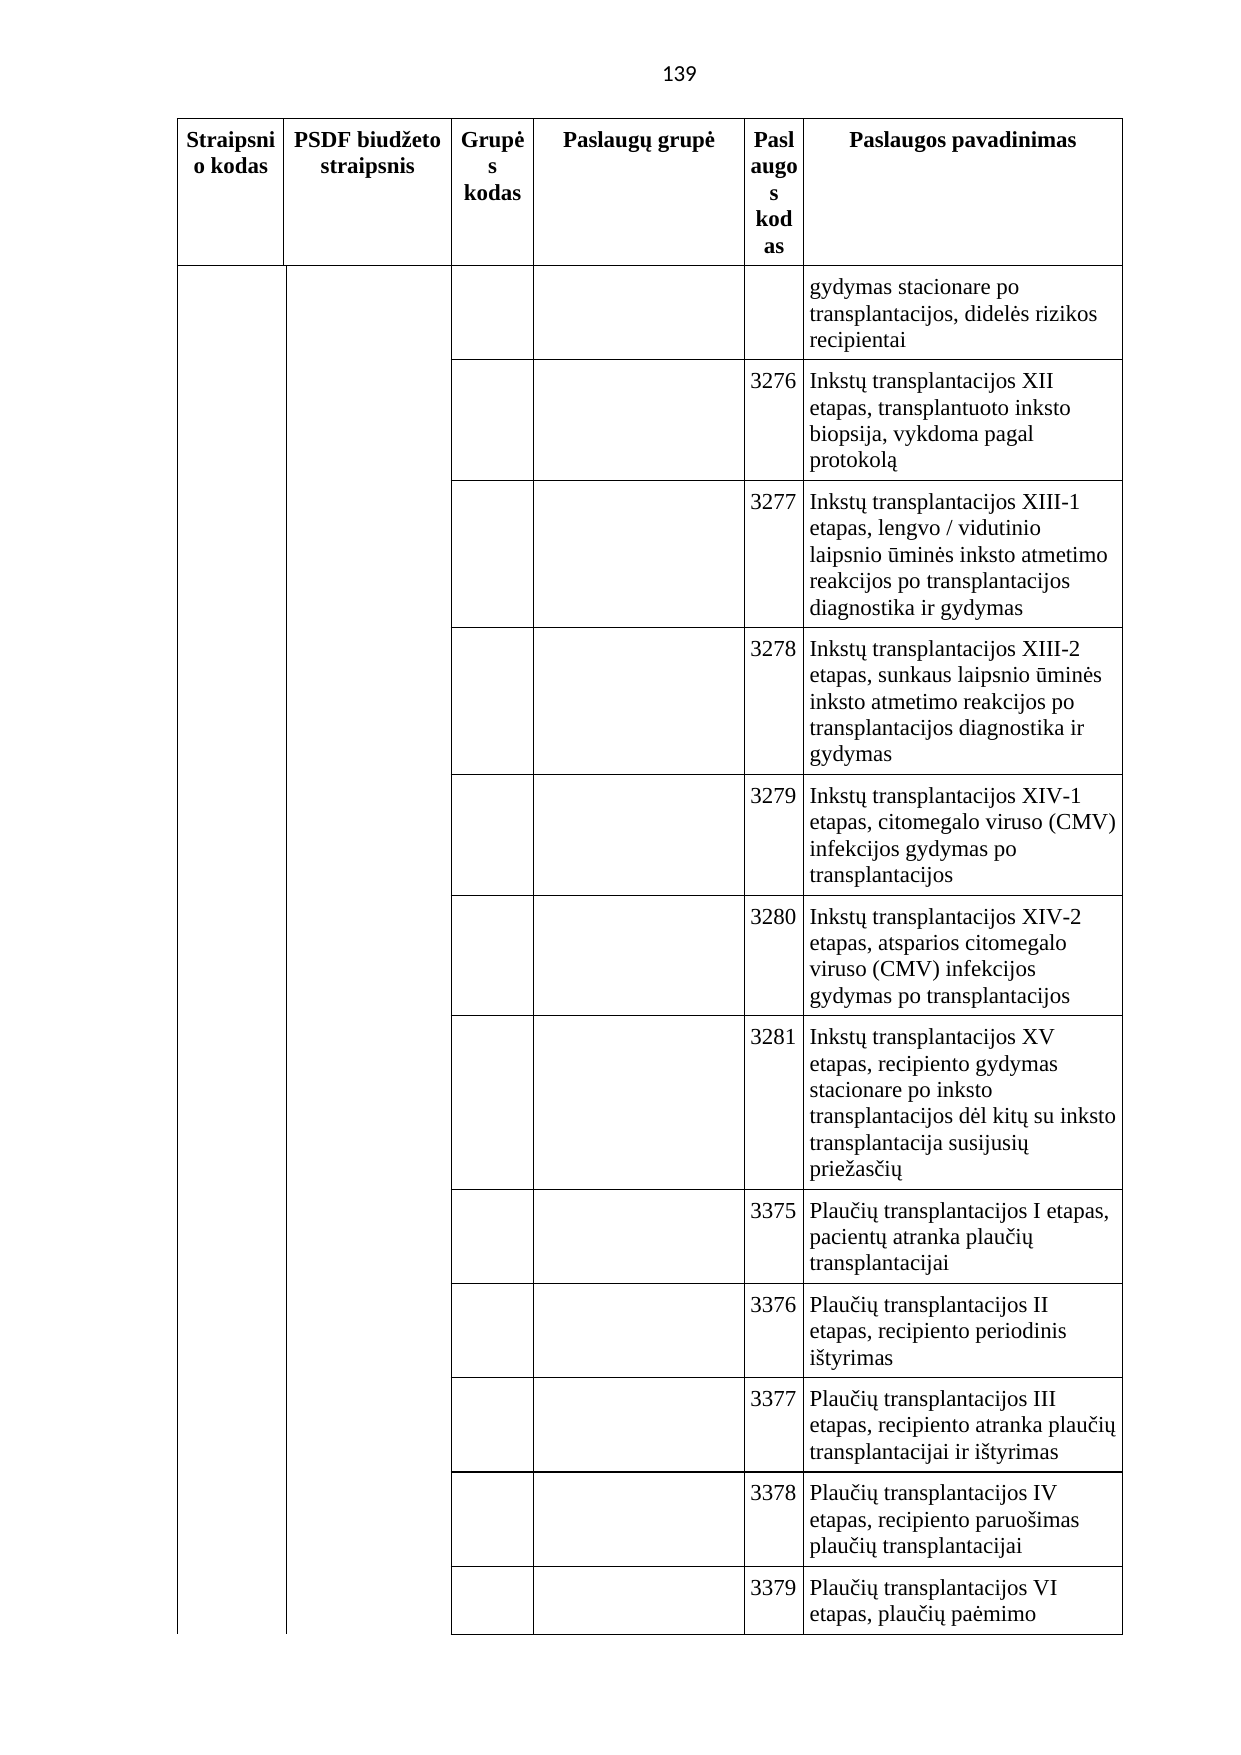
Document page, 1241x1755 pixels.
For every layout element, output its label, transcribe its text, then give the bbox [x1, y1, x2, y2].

table_cell 3375 [745, 1190, 803, 1283]
table_cell [287, 627, 451, 774]
table_cell [287, 359, 451, 480]
table_cell [534, 1016, 744, 1188]
table_cell 3379 [745, 1567, 803, 1633]
table_cell [287, 774, 451, 894]
table_cell [452, 266, 533, 359]
table_header PSDF biudžeto straipsnis [284, 119, 451, 265]
table_cell [452, 1190, 533, 1283]
table_cell [534, 1284, 744, 1377]
table_cell 3279 [745, 775, 803, 894]
table_cell [178, 1377, 286, 1471]
table_cell [178, 1566, 286, 1633]
table_cell Plaučių transplantacijos I etapas, pacientų atranka plaučių transplantacijai [804, 1190, 1122, 1283]
table_cell [534, 1473, 744, 1566]
table_cell [452, 1284, 533, 1377]
table_cell 3378 [745, 1473, 803, 1566]
table_cell Plaučių transplantacijos IV etapas, recipiento paruošimas plaučių transplantacijai [804, 1473, 1122, 1566]
table_cell Inkstų transplantacijos XIII-2 etapas, sunkaus laipsnio ūminės inksto atmetimo reakcijos po transplantacijos diagnostika ir gydymas [804, 628, 1122, 774]
table_cell 3280 [745, 896, 803, 1015]
table_cell [534, 1567, 744, 1633]
table_cell [534, 1378, 744, 1471]
table_cell [534, 360, 744, 480]
table_cell Inkstų transplantacijos XII etapas, transplantuoto inksto biopsija, vykdoma pagal protokolą [804, 360, 1122, 480]
table_cell Inkstų transplantacijos XIII-1 etapas, lengvo / vidutinio laipsnio ūminės inksto atmetimo reakcijos po transplantacijos diagnostika ir gydymas [804, 481, 1122, 627]
table_cell [178, 1471, 286, 1566]
table_cell [452, 1378, 533, 1471]
table_cell Inkstų transplantacijos XIV-1 etapas, citomegalo viruso (CMV) infekcijos gydymas po transplantacijos [804, 775, 1122, 894]
table_cell [287, 266, 451, 359]
table_cell [452, 775, 533, 894]
table_cell 3376 [745, 1284, 803, 1377]
table_cell [452, 360, 533, 480]
table_cell 3276 [745, 360, 803, 480]
table_cell [178, 266, 286, 359]
table_cell [534, 481, 744, 627]
table_cell [178, 627, 286, 774]
table_cell [287, 1566, 451, 1633]
table_cell [287, 895, 451, 1015]
table_cell [178, 774, 286, 894]
table_cell Plaučių transplantacijos III etapas, recipiento atranka plaučių transplantacijai ir ištyrimas [804, 1378, 1122, 1471]
table_cell [452, 1473, 533, 1566]
table_cell [178, 359, 286, 480]
table_cell [287, 1377, 451, 1471]
table_cell 3281 [745, 1016, 803, 1188]
table_cell [287, 1283, 451, 1377]
table_cell 3278 [745, 628, 803, 774]
table_cell [534, 775, 744, 894]
table_cell Plaučių transplantacijos II etapas, recipiento periodinis ištyrimas [804, 1284, 1122, 1377]
table_cell [287, 1189, 451, 1283]
table_header Paslaugų grupė [534, 119, 744, 265]
table_cell [178, 480, 286, 627]
table_cell [452, 896, 533, 1015]
table_cell [745, 266, 803, 359]
table_cell 3377 [745, 1378, 803, 1471]
table_cell [178, 895, 286, 1015]
table_cell [178, 1189, 286, 1283]
table_cell [178, 1015, 286, 1188]
table_cell [534, 628, 744, 774]
table_cell Inkstų transplantacijos XV etapas, recipiento gydymas stacionare po inksto transplantacijos dėl kitų su inksto transplantacija susijusių priežasčių [804, 1016, 1122, 1188]
table_cell [178, 1283, 286, 1377]
table_cell [287, 1471, 451, 1566]
table_cell Plaučių transplantacijos VI etapas, plaučių paėmimo [804, 1567, 1122, 1633]
table_header Paslaugos kodas [745, 119, 803, 265]
table_cell Inkstų transplantacijos XIV-2 etapas, atsparios citomegalo viruso (CMV) infekcijos gydymas po transplantacijos [804, 896, 1122, 1015]
table_header Paslaugos pavadinimas [804, 119, 1122, 265]
table_cell [534, 266, 744, 359]
table_cell [452, 481, 533, 627]
table_header Straipsnio kodas [178, 119, 283, 265]
table_cell [534, 1190, 744, 1283]
table_cell [287, 480, 451, 627]
table_header Grupės kodas [452, 119, 533, 265]
table_cell [534, 896, 744, 1015]
table_cell gydymas stacionare po transplantacijos, didelės rizikos recipientai [804, 266, 1122, 359]
table_cell [452, 628, 533, 774]
table_cell 3277 [745, 481, 803, 627]
table_cell [452, 1567, 533, 1633]
table_cell [452, 1016, 533, 1188]
table_cell [287, 1015, 451, 1188]
